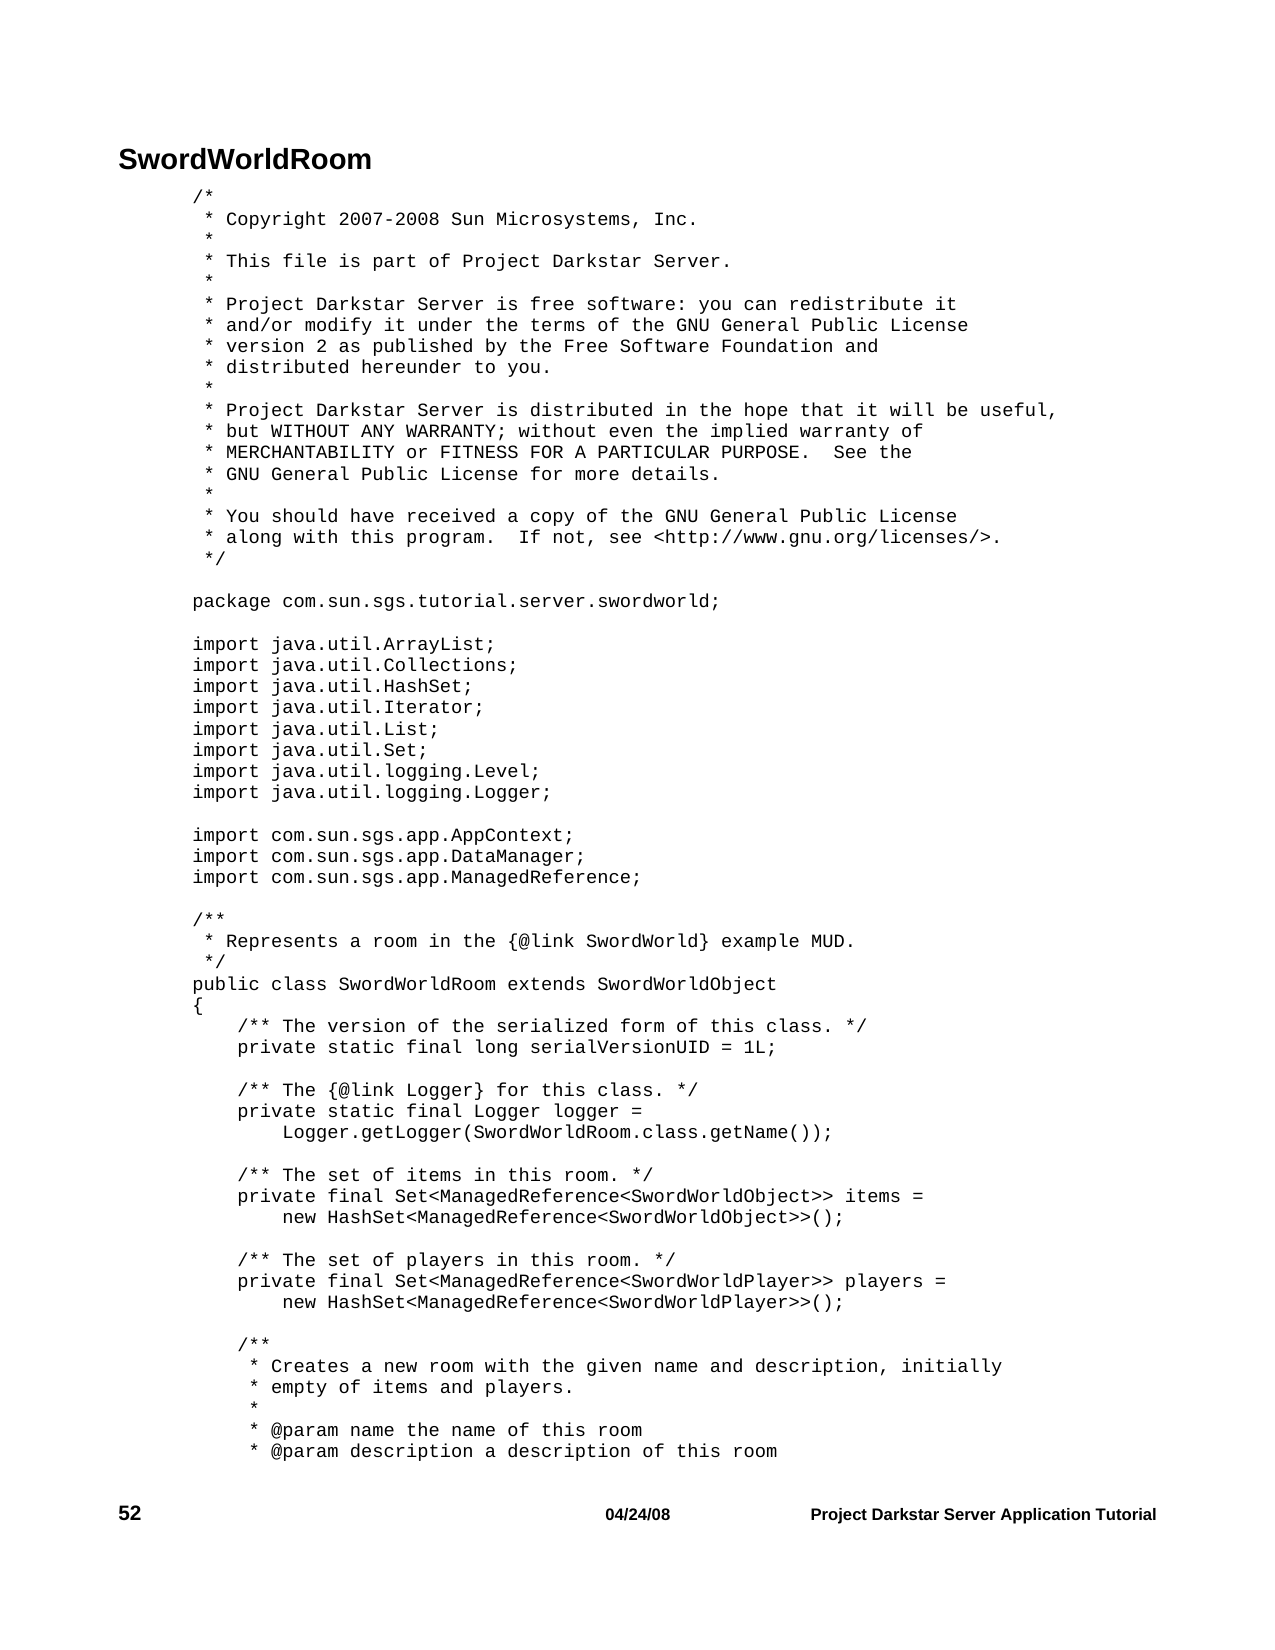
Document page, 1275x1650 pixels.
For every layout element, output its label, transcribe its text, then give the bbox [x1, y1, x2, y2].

text * Creates a new room with the given name and description, initially [192, 1357, 1098, 1378]
text new HashSet<ManagedReference<SwordWorldPlayer>>(); [192, 1293, 1098, 1314]
text import com.sun.sgs.app.DataManager; [192, 847, 1098, 868]
text package com.sun.sgs.tutorial.server.swordworld; [192, 592, 1098, 613]
text * along with this program. If not, see <http://www.gnu.org/licenses/>. [192, 528, 1098, 549]
text * Represents a room in the {@link SwordWorld} example MUD. [192, 932, 1098, 953]
text Logger.getLogger(SwordWorldRoom.class.getName()); [192, 1123, 1098, 1144]
text /** [192, 1336, 1098, 1357]
text * version 2 as published by the Free Software Foundation and [192, 337, 1098, 358]
text import java.util.logging.Logger; [192, 783, 1098, 804]
text * MERCHANTABILITY or FITNESS FOR A PARTICULAR PURPOSE. See the [192, 443, 1098, 464]
text * empty of items and players. [192, 1378, 1098, 1399]
text * This file is part of Project Darkstar Server. [192, 252, 1098, 273]
text import java.util.Set; [192, 741, 1098, 762]
text import java.util.List; [192, 719, 1098, 741]
text import com.sun.sgs.app.AppContext; [192, 826, 1098, 847]
text * and/or modify it under the terms of the GNU General Public License [192, 316, 1098, 337]
text new HashSet<ManagedReference<SwordWorldObject>>(); [192, 1208, 1098, 1229]
text * GNU General Public License for more details. [192, 464, 1098, 486]
text * Project Darkstar Server is free software: you can redistribute it [192, 294, 1098, 316]
text { [192, 996, 1098, 1017]
text */ [192, 549, 1098, 571]
text private static final Logger logger = [192, 1102, 1098, 1123]
text import java.util.Collections; [192, 656, 1098, 677]
text */ [192, 953, 1098, 974]
text * You should have received a copy of the GNU General Public License [192, 507, 1098, 528]
text import java.util.HashSet; [192, 677, 1098, 698]
text /** [192, 911, 1098, 932]
text /** The version of the serialized form of this class. */ [192, 1017, 1098, 1038]
text /* [192, 188, 1098, 209]
text /** The {@link Logger} for this class. */ [192, 1081, 1098, 1102]
text import com.sun.sgs.app.ManagedReference; [192, 868, 1098, 889]
text * [192, 1399, 1098, 1421]
text private final Set<ManagedReference<SwordWorldPlayer>> players = [192, 1272, 1098, 1293]
text /** The set of players in this room. */ [192, 1251, 1098, 1272]
text * Project Darkstar Server is distributed in the hope that it will be useful, [192, 401, 1098, 422]
text * [192, 273, 1098, 294]
text import java.util.logging.Level; [192, 762, 1098, 783]
text /** The set of items in this room. */ [192, 1166, 1098, 1187]
text private final Set<ManagedReference<SwordWorldObject>> items = [192, 1187, 1098, 1208]
subtitle SwordWorldRoom [118, 143, 1157, 176]
text * Copyright 2007-2008 Sun Microsystems, Inc. [192, 209, 1098, 231]
text * @param description a description of this room [192, 1442, 1098, 1463]
text import java.util.Iterator; [192, 698, 1098, 719]
text private static final long serialVersionUID = 1L; [192, 1038, 1098, 1059]
text * [192, 486, 1098, 507]
text public class SwordWorldRoom extends SwordWorldObject [192, 974, 1098, 996]
text * [192, 231, 1098, 252]
text * @param name the name of this room [192, 1421, 1098, 1442]
text * distributed hereunder to you. [192, 358, 1098, 379]
text * [192, 379, 1098, 401]
text * but WITHOUT ANY WARRANTY; without even the implied warranty of [192, 422, 1098, 443]
text import java.util.ArrayList; [192, 634, 1098, 656]
